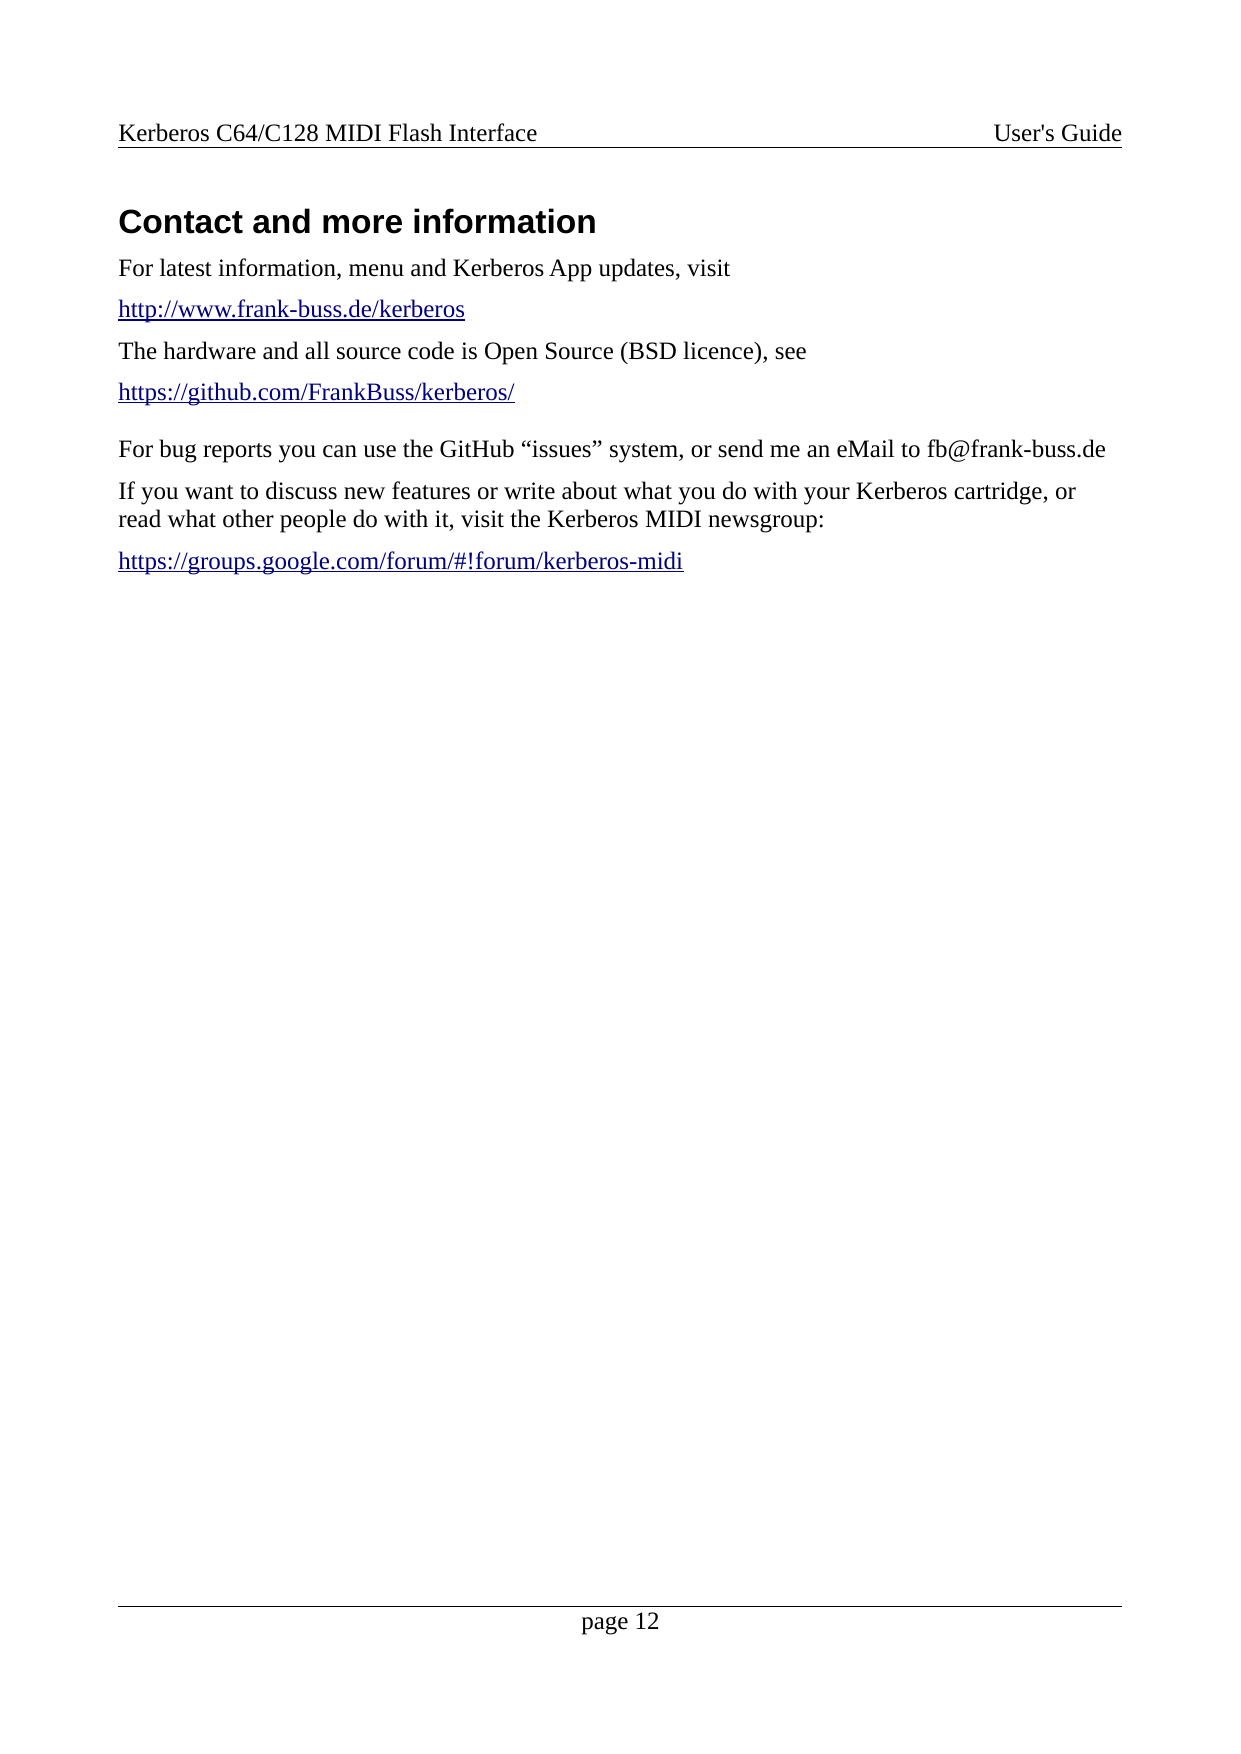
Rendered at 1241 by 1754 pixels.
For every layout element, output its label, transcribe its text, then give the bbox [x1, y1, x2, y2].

text https://github.com/FrankBuss/kerberos/ [118, 377, 1122, 406]
text The hardware and all source code is Open Source (BSD licence), see [118, 336, 1122, 364]
text For latest information, menu and Kerberos App updates, visit [118, 253, 1122, 282]
text http://www.frank-buss.de/kerberos [118, 294, 1122, 323]
text https://groups.google.com/forum/#!forum/kerberos-midi [118, 546, 1122, 574]
subtitle Contact and more information [118, 202, 1122, 241]
text If you want to discuss new features or write about what you do with your Kerberos cartridge, or read what other people do with it, visit the Kerberos MIDI newsgroup: [118, 476, 1122, 533]
text For bug reports you can use the GitHub “issues” system, or send me an eMail to fb@frank-buss.de [118, 434, 1122, 463]
